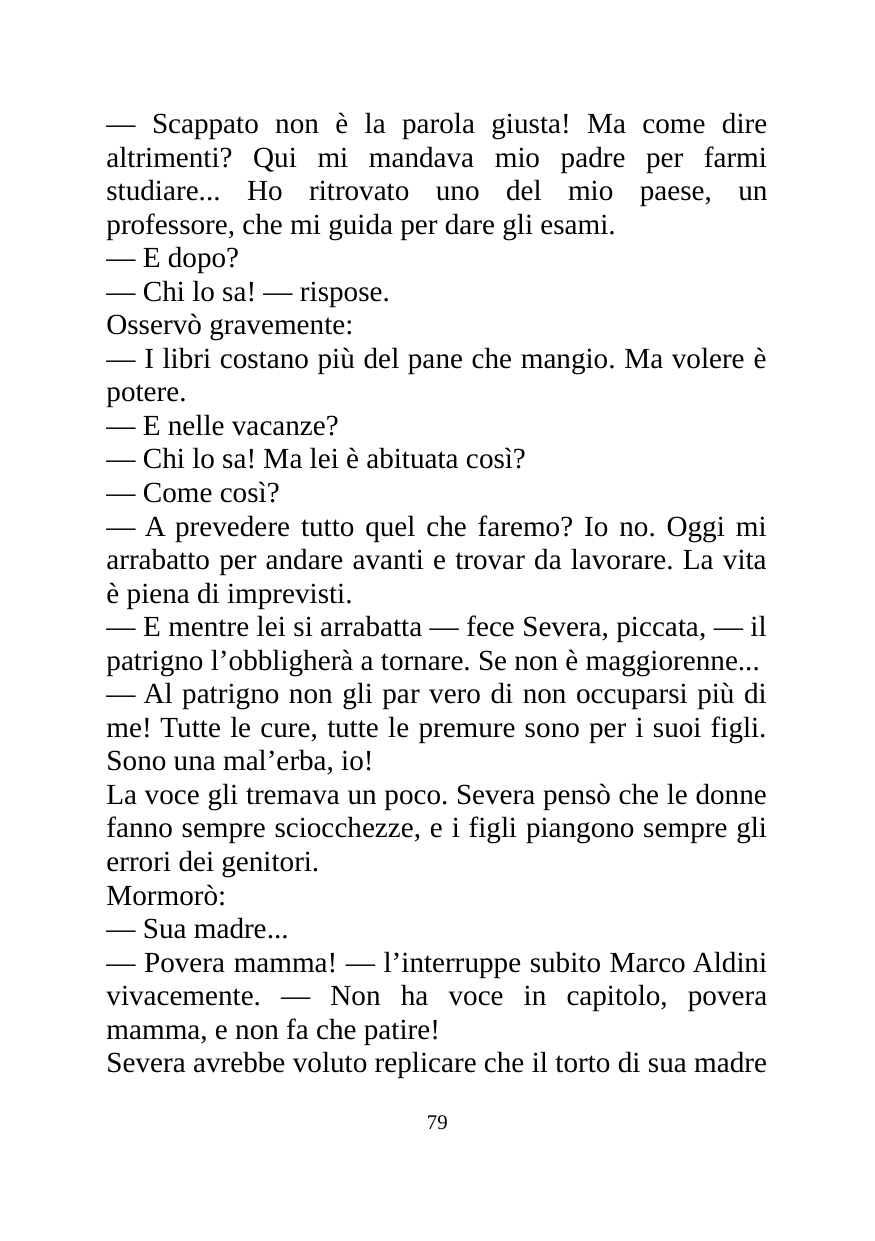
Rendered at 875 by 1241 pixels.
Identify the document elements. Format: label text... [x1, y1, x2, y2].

text Osservò gravemente: [106, 307, 768, 341]
text — A prevedere tutto quel che faremo? Io no. Oggi mi arrabatto per andare avanti e trovar da lavorare. La vita è piena di imprevisti. [106, 509, 768, 609]
text La voce gli tremava un poco. Severa pensò che le donne fanno sempre sciocchezze, e i figli piangono sempre gli errori dei genitori. [106, 777, 768, 878]
text — Sua madre... [106, 911, 768, 945]
text — E dopo? [106, 240, 768, 274]
text — E mentre lei si arrabatta — fece Severa, piccata, — il patrigno l’obbligherà a tornare. Se non è maggiorenne... [106, 609, 768, 676]
text — E nelle vacanze? [106, 408, 768, 442]
text — Scappato non è la parola giusta! Ma come dire altrimenti? Qui mi mandava mio padre per farmi studiare... Ho ritrovato uno del mio paese, un professore, che mi guida per dare gli esami. [106, 106, 768, 240]
text — Al patrigno non gli par vero di non occuparsi più di me! Tutte le cure, tutte le premure sono per i suoi figli. Sono una mal’erba, io! [106, 676, 768, 777]
text Mormorò: [106, 878, 768, 911]
text — Chi lo sa! Ma lei è abituata così? [106, 442, 768, 475]
text — Chi lo sa! — rispose. [106, 274, 768, 307]
text — I libri costano più del pane che mangio. Ma volere è potere. [106, 341, 768, 408]
text — Come così? [106, 475, 768, 509]
text Severa avrebbe voluto replicare che il torto di sua madre [106, 1045, 768, 1079]
text — Povera mamma! — l’interruppe subito Marco Aldini vivacemente. — Non ha voce in capitolo, povera mamma, e non fa che patire! [106, 945, 768, 1045]
